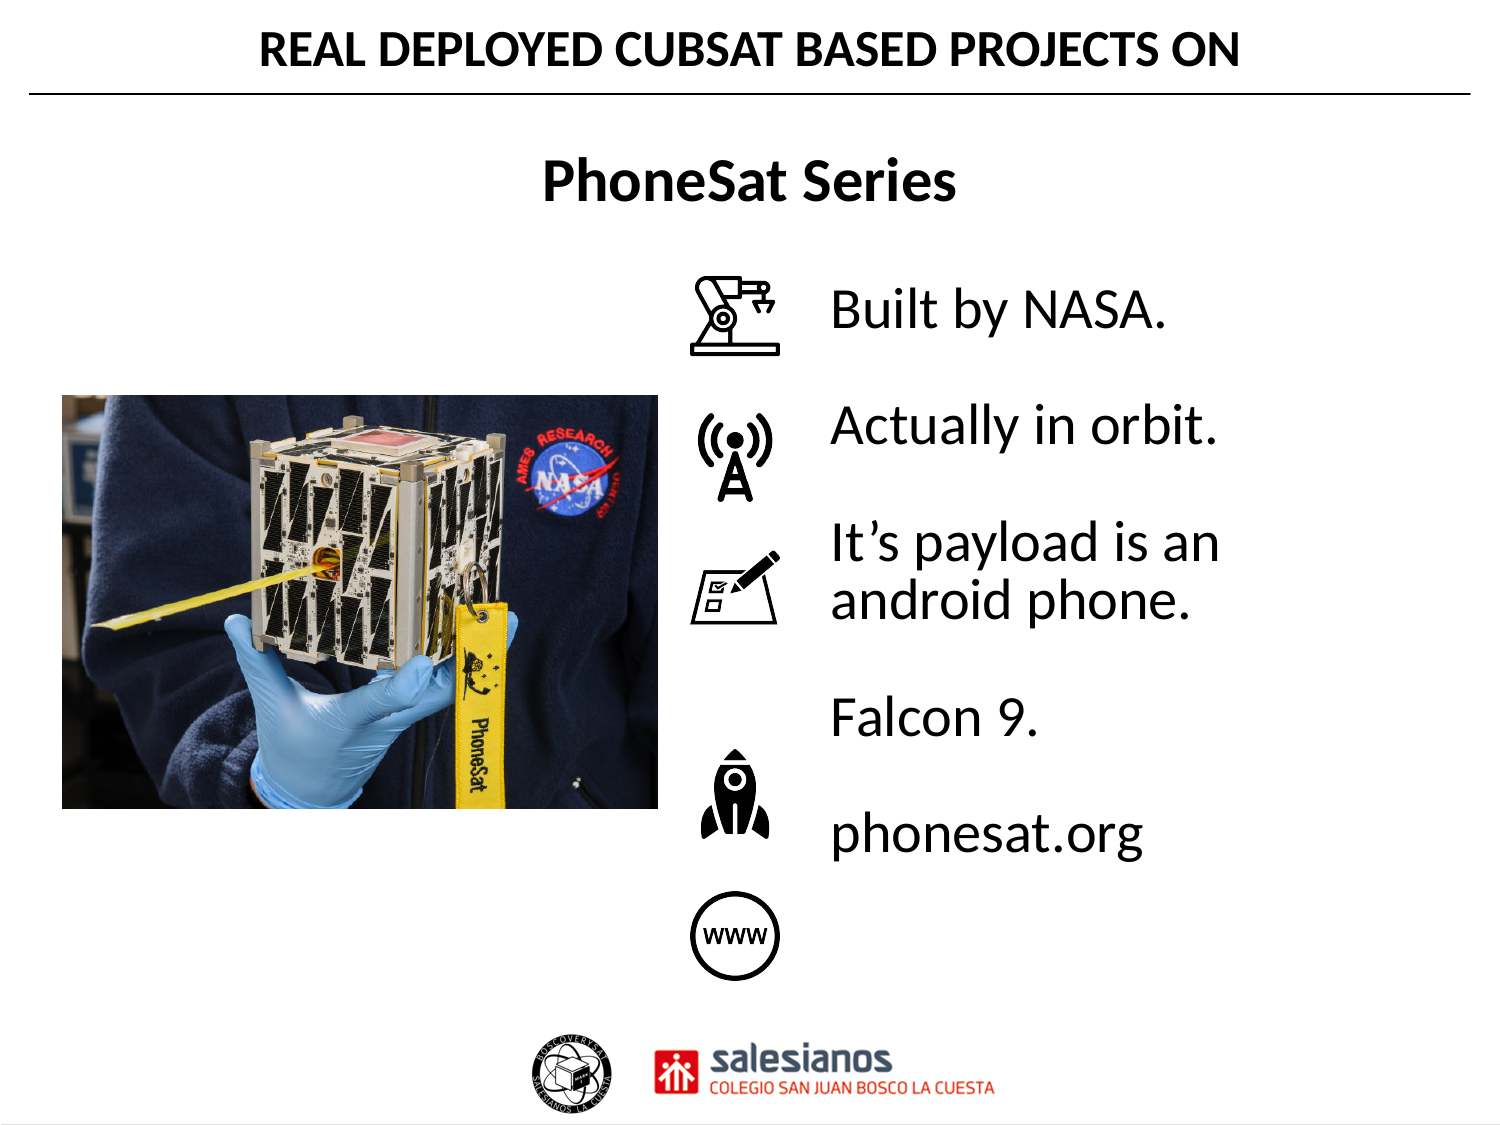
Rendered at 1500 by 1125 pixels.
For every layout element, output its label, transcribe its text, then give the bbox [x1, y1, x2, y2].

text_box Built by NASA. Actually in orbit. It’s payload is an android phone. Falcon 9. phonesat.org [816, 277, 1418, 1040]
picture [0, 0, 1500, 1125]
text_box PhoneSat Series [35, 147, 1465, 236]
text_box REAL DEPLOYED CUBSAT BASED PROJECTS ON [23, 7, 1477, 85]
